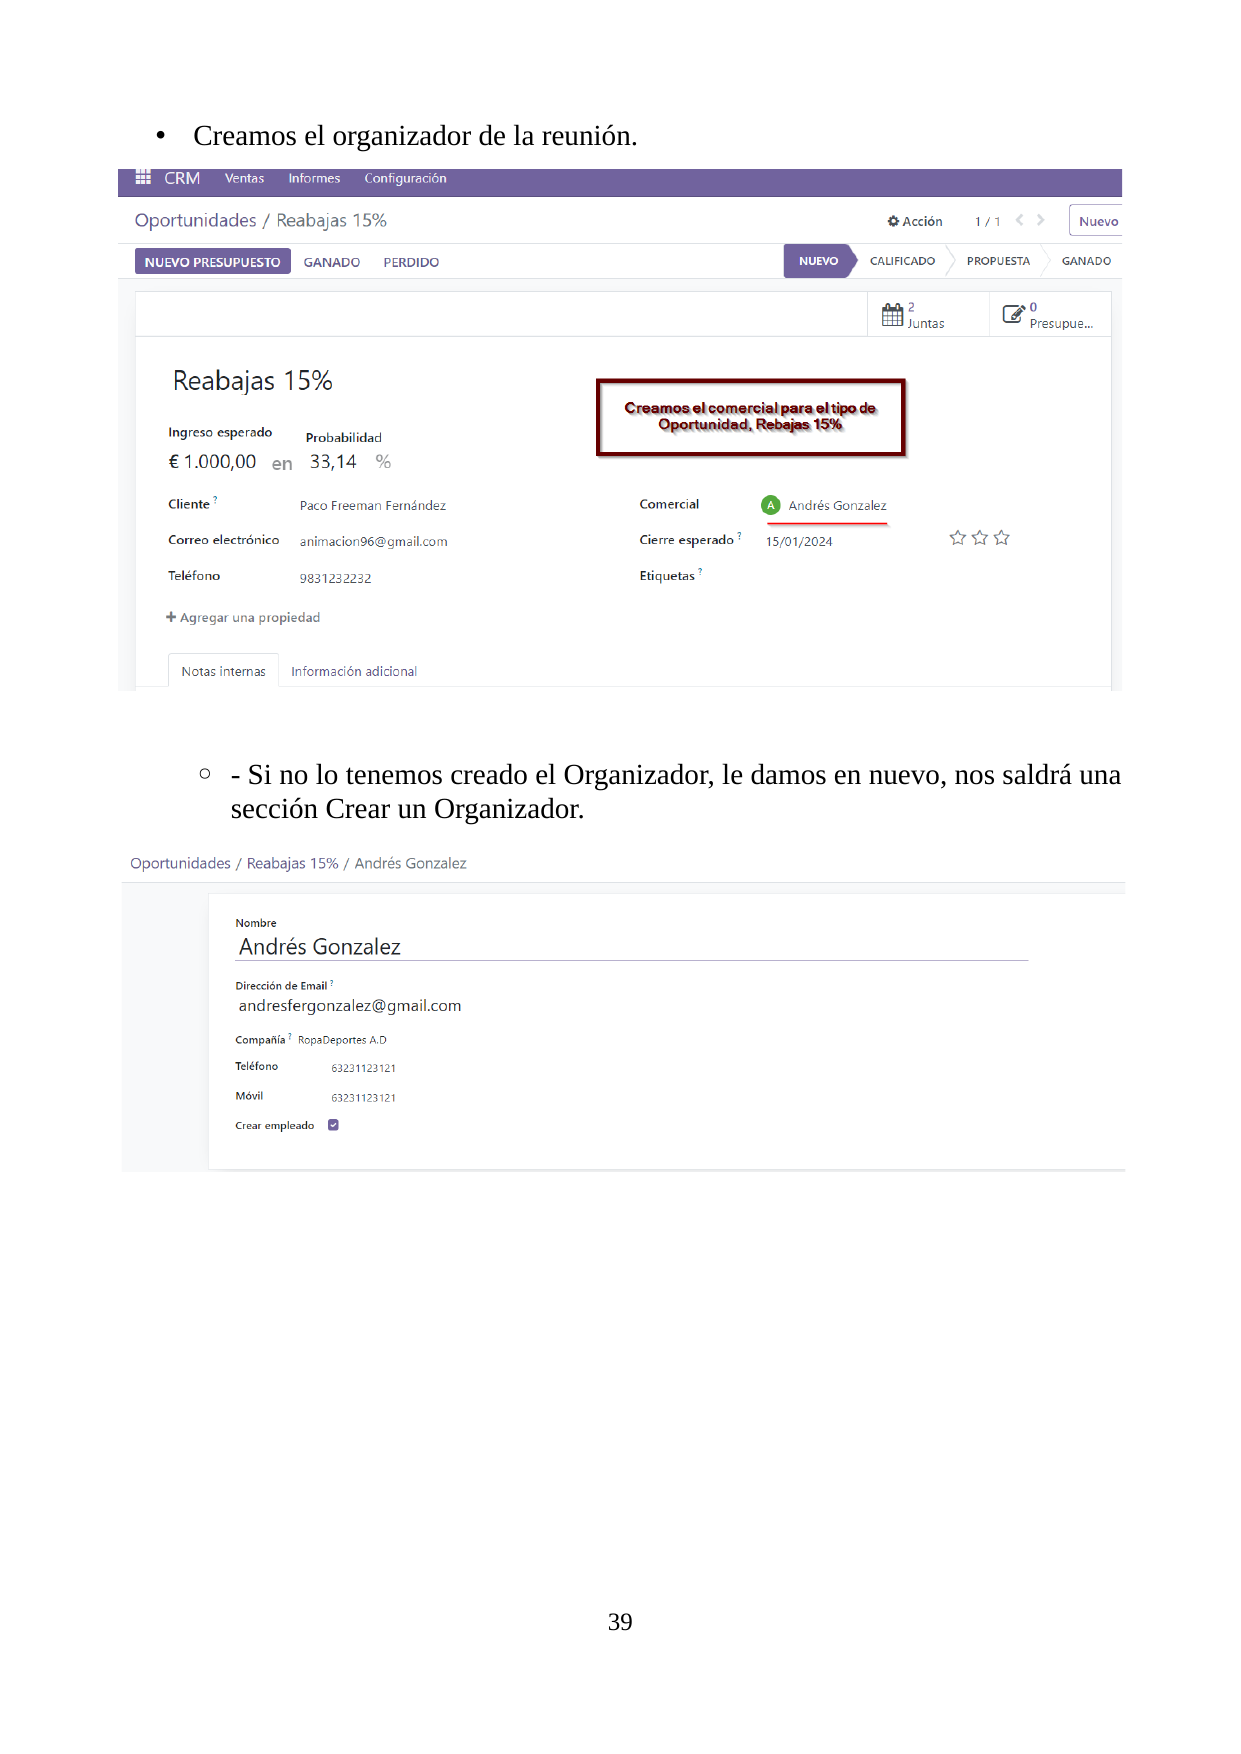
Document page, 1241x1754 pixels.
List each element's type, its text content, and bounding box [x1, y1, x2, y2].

list Creamos el organizador de la reunión. [156, 118, 1122, 152]
list - Si no lo tenemos creado el Organizador, le damos en nuevo, nos saldrá una sección Crear un Organizador. [193, 757, 1122, 825]
picture [118, 169, 1123, 691]
picture [121, 844, 1126, 1172]
